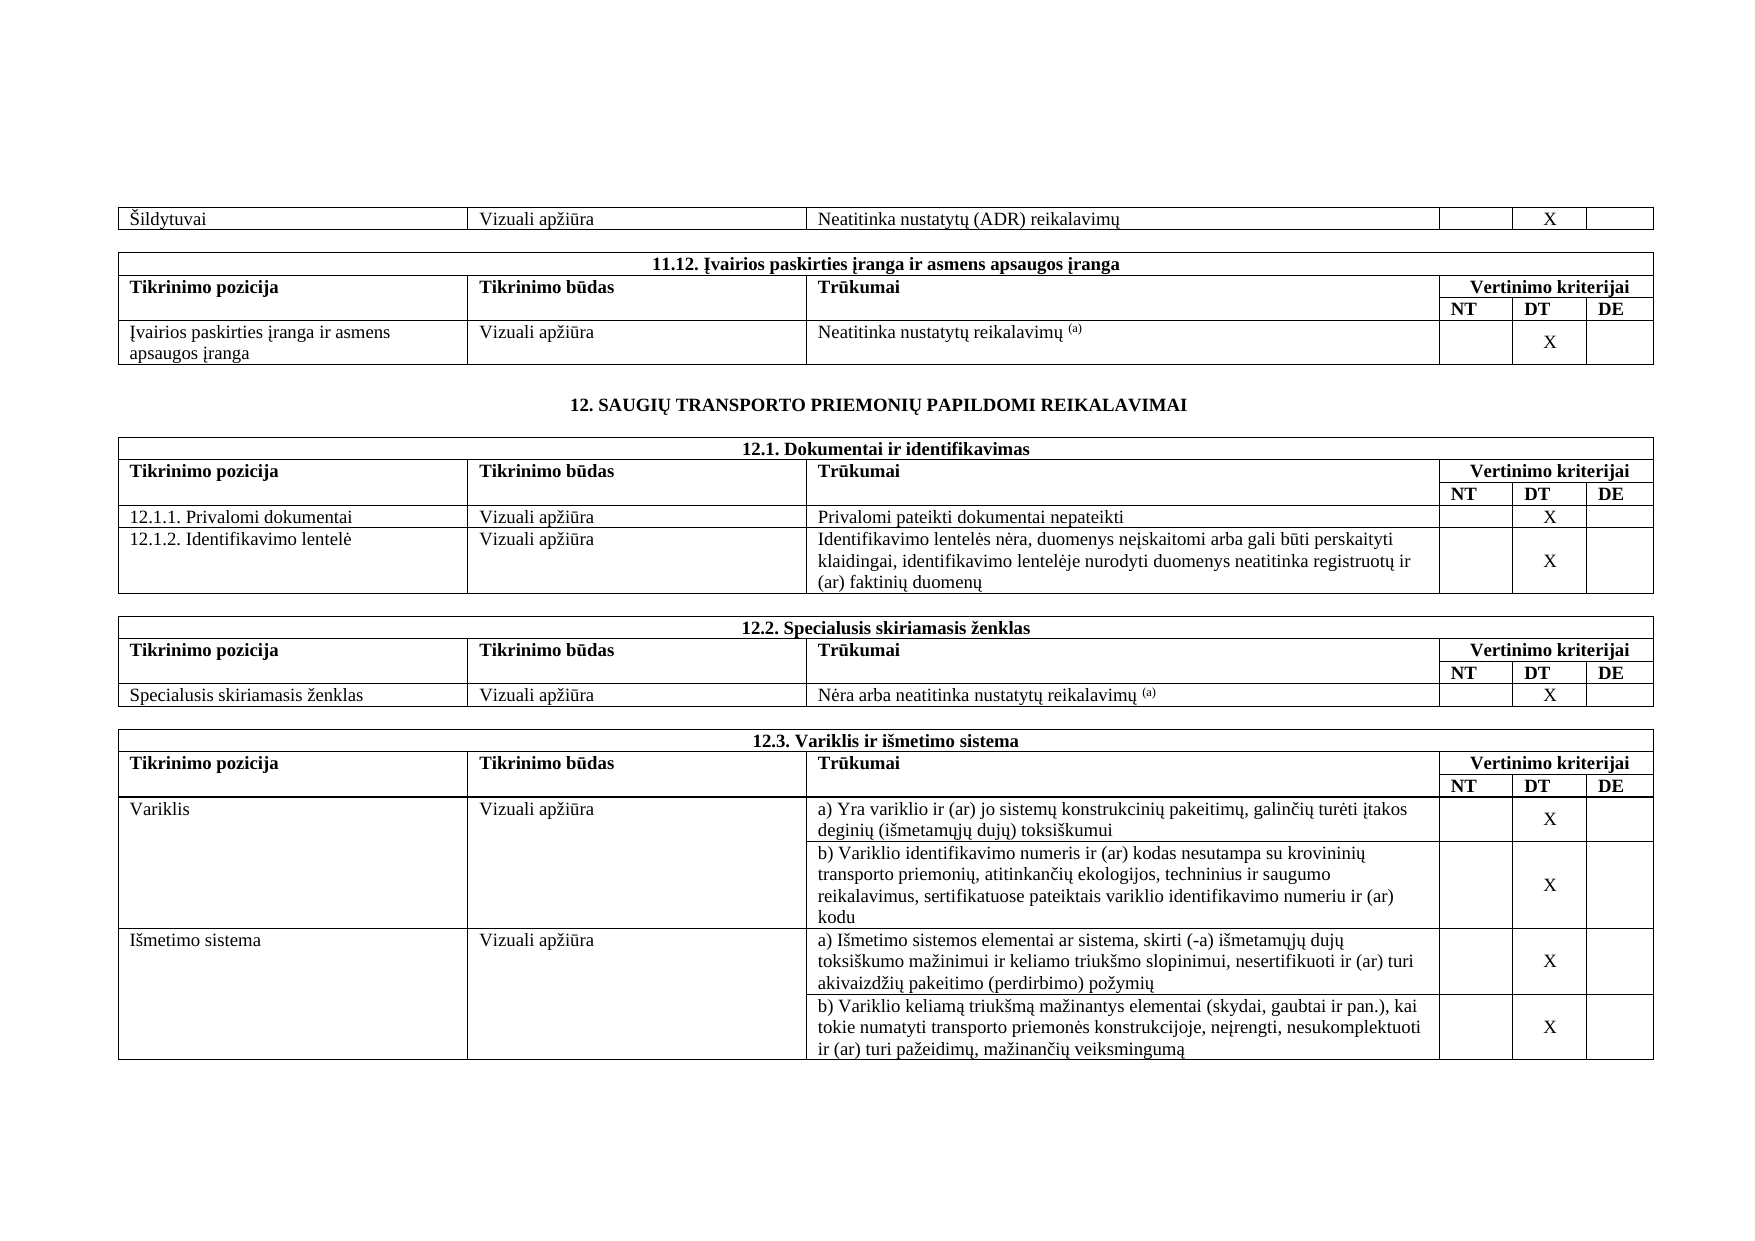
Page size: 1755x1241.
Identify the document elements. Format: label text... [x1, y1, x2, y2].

table_cell Tikrinimo būdas [468, 752, 806, 796]
table_cell [1440, 321, 1512, 364]
table_cell Vertinimo kriterijai [1440, 752, 1653, 774]
table_cell [1587, 929, 1653, 993]
table_cell [1440, 929, 1512, 993]
table_cell a) Išmetimo sistemos elementai ar sistema, skirti (-a) išmetamųjų dujų toksiškumo mažinimui ir keliamo triukšmo slopinimui, nesertifikuoti ir (ar) turi akivaizdžių pakeitimo (perdirbimo) požymių [807, 929, 1439, 993]
table_cell Trūkumai [807, 460, 1439, 504]
table_cell [1440, 528, 1512, 593]
table_cell X [1513, 995, 1586, 1059]
table_cell DE [1587, 298, 1653, 320]
table_cell NT [1440, 298, 1512, 320]
table_cell [1587, 506, 1653, 527]
table_cell Vizuali apžiūra [468, 684, 806, 706]
table_cell Vizuali apžiūra [468, 506, 806, 527]
table_cell X [1513, 842, 1586, 928]
table_cell Trūkumai [807, 752, 1439, 796]
table_cell Vizuali apžiūra [468, 208, 806, 229]
table_cell Nėra arba neatitinka nustatytų reikalavimų (a) [807, 684, 1439, 706]
table_cell NT [1440, 775, 1512, 796]
table_cell Privalomi pateikti dokumentai nepateikti [807, 506, 1439, 527]
table_cell Vertinimo kriterijai [1440, 639, 1653, 661]
table_cell Išmetimo sistema [119, 929, 467, 1059]
table_cell [1440, 684, 1512, 706]
table_cell [1440, 798, 1512, 841]
table_cell [1587, 528, 1653, 593]
table_cell [1587, 684, 1653, 706]
table_cell X [1513, 929, 1586, 993]
table_cell Tikrinimo pozicija [119, 460, 467, 504]
table_cell [1440, 208, 1512, 229]
table_cell 12.1.2. Identifikavimo lentelė [119, 528, 467, 593]
table_cell X [1513, 798, 1586, 841]
table_cell Vertinimo kriterijai [1440, 460, 1653, 482]
table_cell Tikrinimo pozicija [119, 752, 467, 796]
table_cell Variklis [119, 798, 467, 928]
table_cell Neatitinka nustatytų (ADR) reikalavimų [807, 208, 1439, 229]
table_cell [1440, 842, 1512, 928]
table_cell DT [1513, 298, 1586, 320]
table_cell Tikrinimo būdas [468, 276, 806, 320]
table_cell Tikrinimo būdas [468, 639, 806, 683]
table_cell DE [1587, 483, 1653, 504]
table_cell Tikrinimo pozicija [119, 276, 467, 320]
table_cell Tikrinimo pozicija [119, 639, 467, 683]
table_cell DE [1587, 662, 1653, 683]
table_cell [1587, 321, 1653, 364]
table_cell [1587, 798, 1653, 841]
table_cell Trūkumai [807, 276, 1439, 320]
table_cell a) Yra variklio ir (ar) jo sistemų konstrukcinių pakeitimų, galinčių turėti įtakos deginių (išmetamųjų dujų) toksiškumui [807, 798, 1439, 841]
table_cell X [1513, 506, 1586, 527]
table_cell X [1513, 684, 1586, 706]
table_cell X [1513, 208, 1586, 229]
table_cell Tikrinimo būdas [468, 460, 806, 504]
table_cell DT [1513, 662, 1586, 683]
table_cell [1587, 995, 1653, 1059]
table_cell Įvairios paskirties įranga ir asmens apsaugos įranga [119, 321, 467, 364]
table_cell [1587, 842, 1653, 928]
table_cell X [1513, 528, 1586, 593]
table_cell NT [1440, 662, 1512, 683]
table_cell Vizuali apžiūra [468, 929, 806, 1059]
table_cell 12.1.1. Privalomi dokumentai [119, 506, 467, 527]
table_cell b) Variklio identifikavimo numeris ir (ar) kodas nesutampa su krovininių transporto priemonių, atitinkančių ekologijos, techninius ir saugumo reikalavimus, sertifikatuose pateiktais variklio identifikavimo numeriu ir (ar) kodu [807, 842, 1439, 928]
table_cell [1587, 208, 1653, 229]
table_cell Šildytuvai [119, 208, 467, 229]
table_cell NT [1440, 483, 1512, 504]
table_cell Specialusis skiriamasis ženklas [119, 684, 467, 706]
table_header 11.12. Įvairios paskirties įranga ir asmens apsaugos įranga [119, 253, 1653, 274]
table_cell b) Variklio keliamą triukšmą mažinantys elementai (skydai, gaubtai ir pan.), kai tokie numatyti transporto priemonės konstrukcijoje, neįrengti, nesukomplektuoti ir (ar) turi pažeidimų, mažinančių veiksmingumą [807, 995, 1439, 1059]
table_cell Vizuali apžiūra [468, 528, 806, 593]
table_cell Vertinimo kriterijai [1440, 276, 1653, 297]
table_header 12.3. Variklis ir išmetimo sistema [119, 730, 1653, 751]
table_cell [1440, 995, 1512, 1059]
table_cell DE [1587, 775, 1653, 796]
table_cell Vizuali apžiūra [468, 321, 806, 364]
table_cell [1440, 506, 1512, 527]
table_cell DT [1513, 483, 1586, 504]
table_cell Identifikavimo lentelės nėra, duomenys neįskaitomi arba gali būti perskaityti klaidingai, identifikavimo lentelėje nurodyti duomenys neatitinka registruotų ir (ar) faktinių duomenų [807, 528, 1439, 593]
table_cell Neatitinka nustatytų reikalavimų (a) [807, 321, 1439, 364]
table_cell Trūkumai [807, 639, 1439, 683]
text 12. SAUGIŲ TRANSPORTO PRIEMONIŲ PAPILDOMI REIKALAVIMAI [118, 394, 1639, 415]
table_cell Vizuali apžiūra [468, 798, 806, 928]
table_cell X [1513, 321, 1586, 364]
table_header 12.1. Dokumentai ir identifikavimas [119, 438, 1653, 459]
table_cell DT [1513, 775, 1586, 796]
table_header 12.2. Specialusis skiriamasis ženklas [119, 617, 1653, 638]
